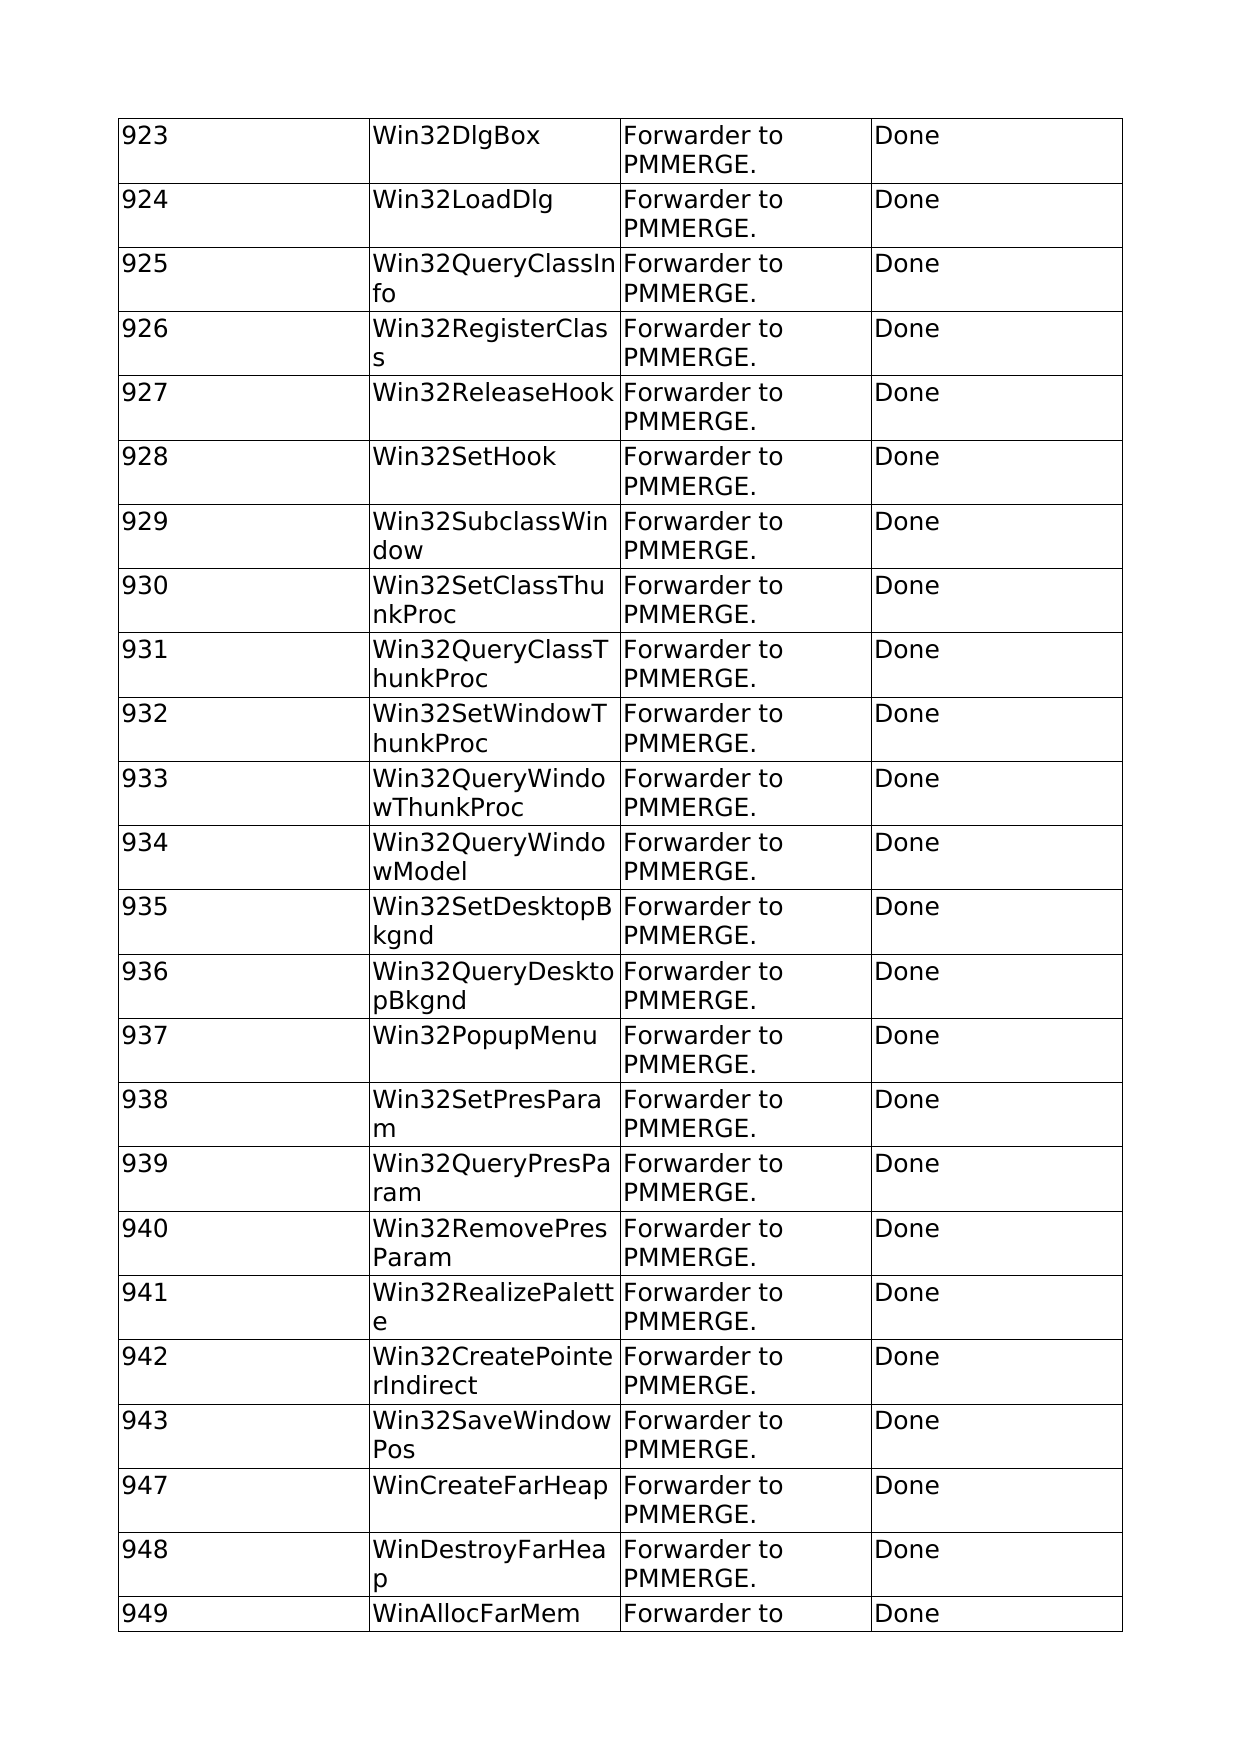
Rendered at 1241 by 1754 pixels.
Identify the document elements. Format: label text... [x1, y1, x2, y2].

table_cell 926 [119, 312, 369, 375]
table_cell Done [872, 890, 1122, 954]
table_cell Win32SetDesktopBkgnd [370, 890, 620, 954]
table_cell Done [872, 1019, 1122, 1082]
table_cell Forwarder to PMMERGE. [621, 1083, 871, 1146]
table_cell WinDestroyFarHeap [370, 1533, 620, 1596]
table_cell 941 [119, 1276, 369, 1339]
table_cell 924 [119, 184, 369, 247]
table_cell Win32QueryClassThunkProc [370, 633, 620, 697]
table_cell Win32SaveWindowPos [370, 1405, 620, 1468]
table_cell 923 [119, 119, 369, 182]
table_cell 938 [119, 1083, 369, 1146]
table_cell Forwarder to PMMERGE. [621, 119, 871, 182]
table_cell 947 [119, 1469, 369, 1532]
table_cell Done [872, 1083, 1122, 1146]
table_cell Forwarder to PMMERGE. [621, 1340, 871, 1403]
table_cell Forwarder to PMMERGE. [621, 698, 871, 761]
table_cell Win32QueryPresParam [370, 1147, 620, 1211]
table_cell 930 [119, 569, 369, 632]
table_cell Done [872, 1533, 1122, 1596]
table_cell Win32SubclassWindow [370, 505, 620, 568]
table_cell Win32DlgBox [370, 119, 620, 182]
table_cell Forwarder to PMMERGE. [621, 312, 871, 375]
table_cell Forwarder to PMMERGE. [621, 890, 871, 954]
table_cell Win32QueryWindowModel [370, 826, 620, 889]
table_cell 949 [119, 1597, 369, 1631]
table_cell Win32SetPresParam [370, 1083, 620, 1146]
table_cell 928 [119, 441, 369, 504]
table_cell Forwarder to PMMERGE. [621, 633, 871, 697]
table_cell 939 [119, 1147, 369, 1211]
table_cell Win32SetHook [370, 441, 620, 504]
table_cell Forwarder to PMMERGE. [621, 1019, 871, 1082]
table_cell 932 [119, 698, 369, 761]
table_cell Forwarder to PMMERGE. [621, 569, 871, 632]
table_cell 940 [119, 1212, 369, 1275]
table_cell 937 [119, 1019, 369, 1082]
table_cell Forwarder to PMMERGE. [621, 1212, 871, 1275]
table_cell Forwarder to [621, 1597, 871, 1631]
table_cell Forwarder to PMMERGE. [621, 826, 871, 889]
table_cell Done [872, 1147, 1122, 1211]
table_cell Done [872, 955, 1122, 1018]
table_cell 943 [119, 1405, 369, 1468]
table_cell Win32CreatePointerIndirect [370, 1340, 620, 1403]
table_cell Done [872, 1597, 1122, 1631]
table_cell Win32QueryWindowThunkProc [370, 762, 620, 825]
table_cell Forwarder to PMMERGE. [621, 505, 871, 568]
table_cell Win32RegisterClass [370, 312, 620, 375]
table_cell 936 [119, 955, 369, 1018]
table_cell Done [872, 1276, 1122, 1339]
table_cell 925 [119, 248, 369, 311]
table_cell Forwarder to PMMERGE. [621, 1405, 871, 1468]
table_cell Win32PopupMenu [370, 1019, 620, 1082]
table_cell Done [872, 119, 1122, 182]
table_cell Done [872, 1405, 1122, 1468]
table_cell Done [872, 1212, 1122, 1275]
table_cell Win32SetClassThunkProc [370, 569, 620, 632]
table_cell Done [872, 1340, 1122, 1403]
table_cell WinCreateFarHeap [370, 1469, 620, 1532]
table_cell 935 [119, 890, 369, 954]
table_cell Done [872, 1469, 1122, 1532]
table_cell 948 [119, 1533, 369, 1596]
table_cell Done [872, 826, 1122, 889]
table_cell Done [872, 505, 1122, 568]
table_cell Done [872, 569, 1122, 632]
table_cell Win32RemovePresParam [370, 1212, 620, 1275]
table_cell Done [872, 633, 1122, 697]
table_cell Forwarder to PMMERGE. [621, 955, 871, 1018]
table_cell Forwarder to PMMERGE. [621, 1276, 871, 1339]
table_cell 927 [119, 376, 369, 439]
table_cell 942 [119, 1340, 369, 1403]
table_cell Forwarder to PMMERGE. [621, 376, 871, 439]
table_cell Forwarder to PMMERGE. [621, 1147, 871, 1211]
table_cell Forwarder to PMMERGE. [621, 248, 871, 311]
table_cell Done [872, 184, 1122, 247]
table_cell Done [872, 698, 1122, 761]
table_cell Win32RealizePalette [370, 1276, 620, 1339]
table_cell Done [872, 376, 1122, 439]
table_cell WinAllocFarMem [370, 1597, 620, 1631]
table_cell Done [872, 441, 1122, 504]
table_cell Forwarder to PMMERGE. [621, 184, 871, 247]
table_cell Forwarder to PMMERGE. [621, 1533, 871, 1596]
table_cell 929 [119, 505, 369, 568]
table_cell Win32LoadDlg [370, 184, 620, 247]
table_cell Forwarder to PMMERGE. [621, 762, 871, 825]
table_cell Win32ReleaseHook [370, 376, 620, 439]
table_cell 934 [119, 826, 369, 889]
table_cell Win32QueryClassInfo [370, 248, 620, 311]
table_cell Done [872, 762, 1122, 825]
table_cell 931 [119, 633, 369, 697]
table_cell Done [872, 312, 1122, 375]
table_cell Forwarder to PMMERGE. [621, 441, 871, 504]
table_cell 933 [119, 762, 369, 825]
table_cell Done [872, 248, 1122, 311]
table_cell Win32SetWindowThunkProc [370, 698, 620, 761]
table_cell Forwarder to PMMERGE. [621, 1469, 871, 1532]
table_cell Win32QueryDesktopBkgnd [370, 955, 620, 1018]
